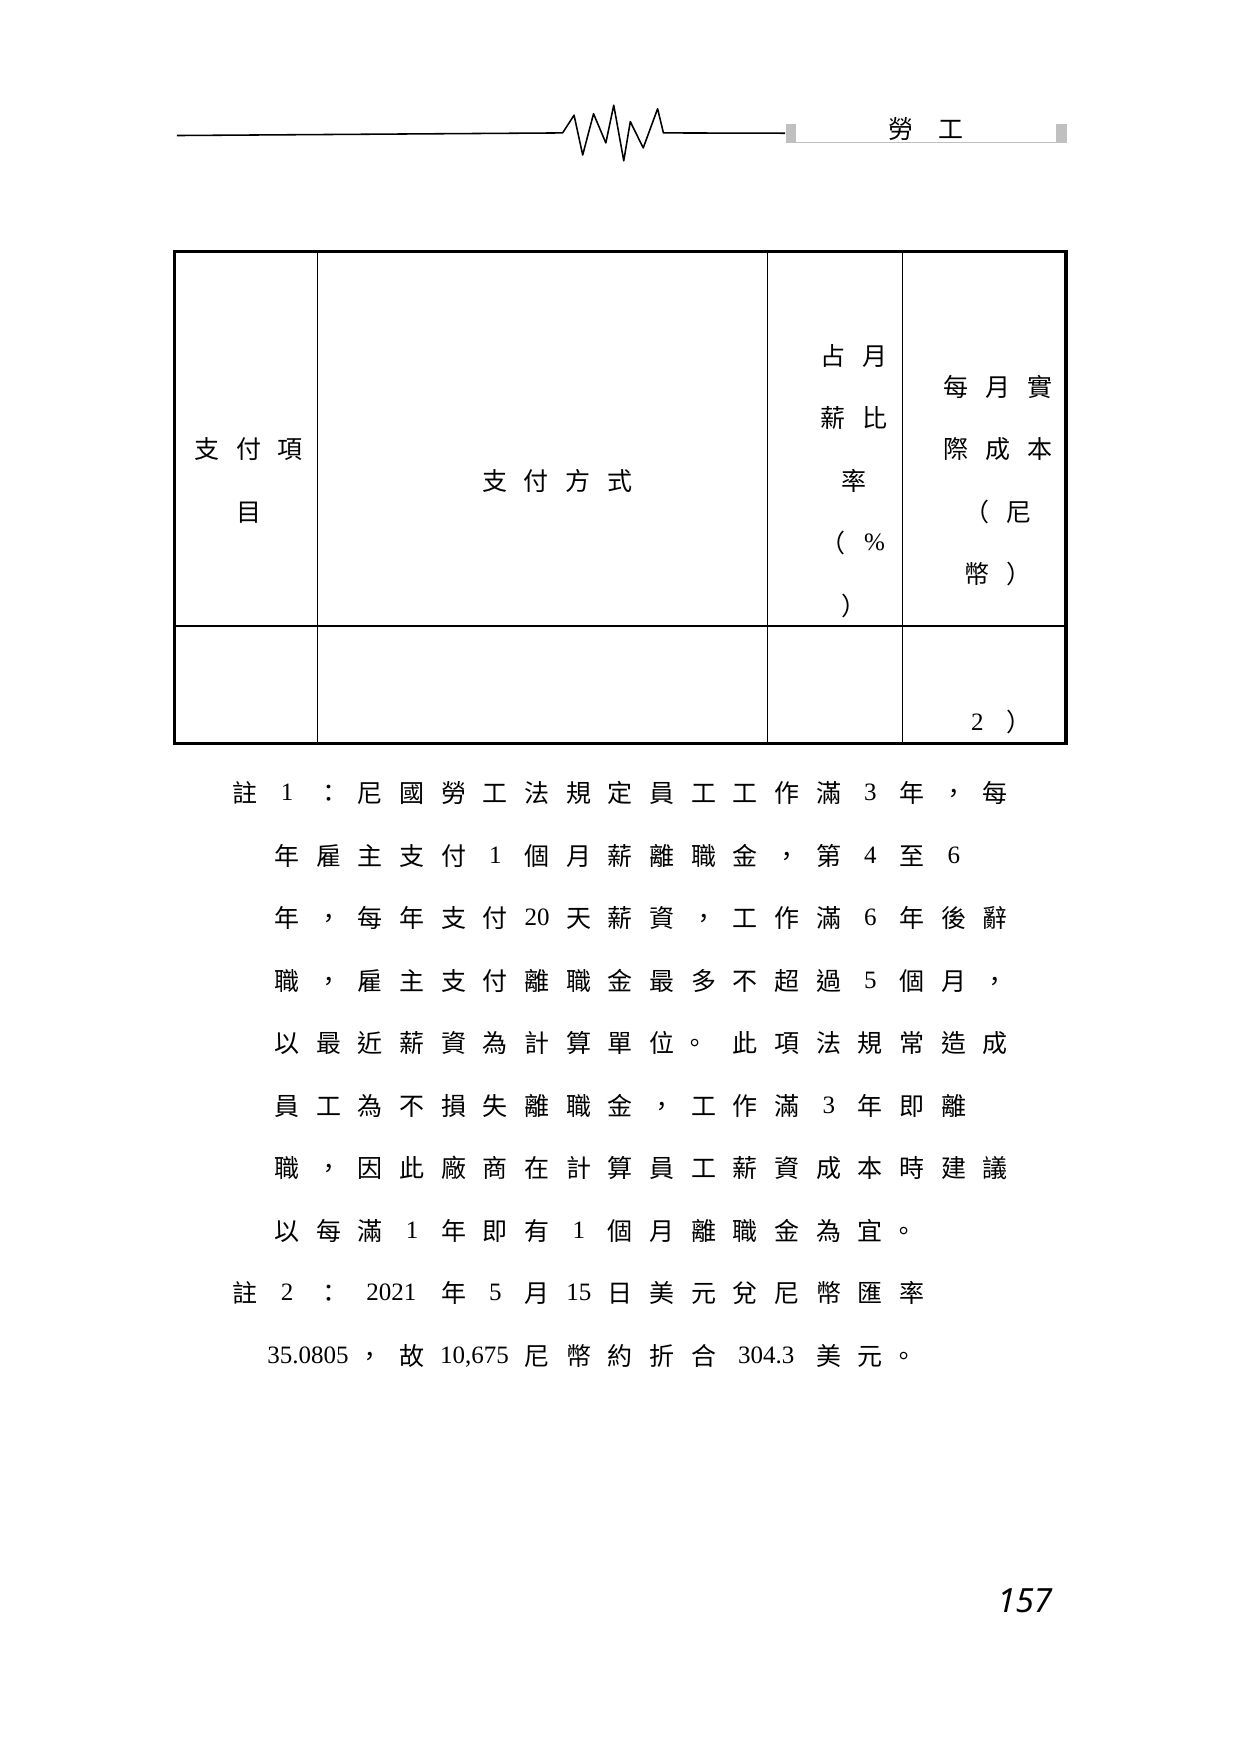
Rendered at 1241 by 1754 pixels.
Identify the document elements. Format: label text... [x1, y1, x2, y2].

table_cell 2） [903, 627, 1064, 742]
table_cell [768, 627, 902, 742]
text 註1：尼國勞工法規定員工工作滿3年，每年雇主支付1個月薪離職金，第4至6年，每年支付20天薪資，工作滿6年後辭職，雇主支付離職金最多不超過5個月，以最近薪資為計算單位。此項法規常造成員工為不損失離職金，工作滿3年即離職，因此廠商在計算員工薪資成本時建議以每滿1年即有1個月離職金為宜。 [195, 750, 1045, 1250]
text 註2：2021年5月15日美元兌尼幣匯率35.0805，故10,675尼幣約折合304.3美元。 [195, 1250, 1045, 1375]
table_header 支付項目 [176, 253, 317, 625]
table_header 占月薪比率（%） [768, 253, 902, 625]
table_cell [318, 627, 767, 742]
table_header 每月實際成本 （尼幣） [903, 253, 1064, 625]
table_header 支付方式 [318, 253, 767, 625]
table_cell [176, 627, 317, 742]
